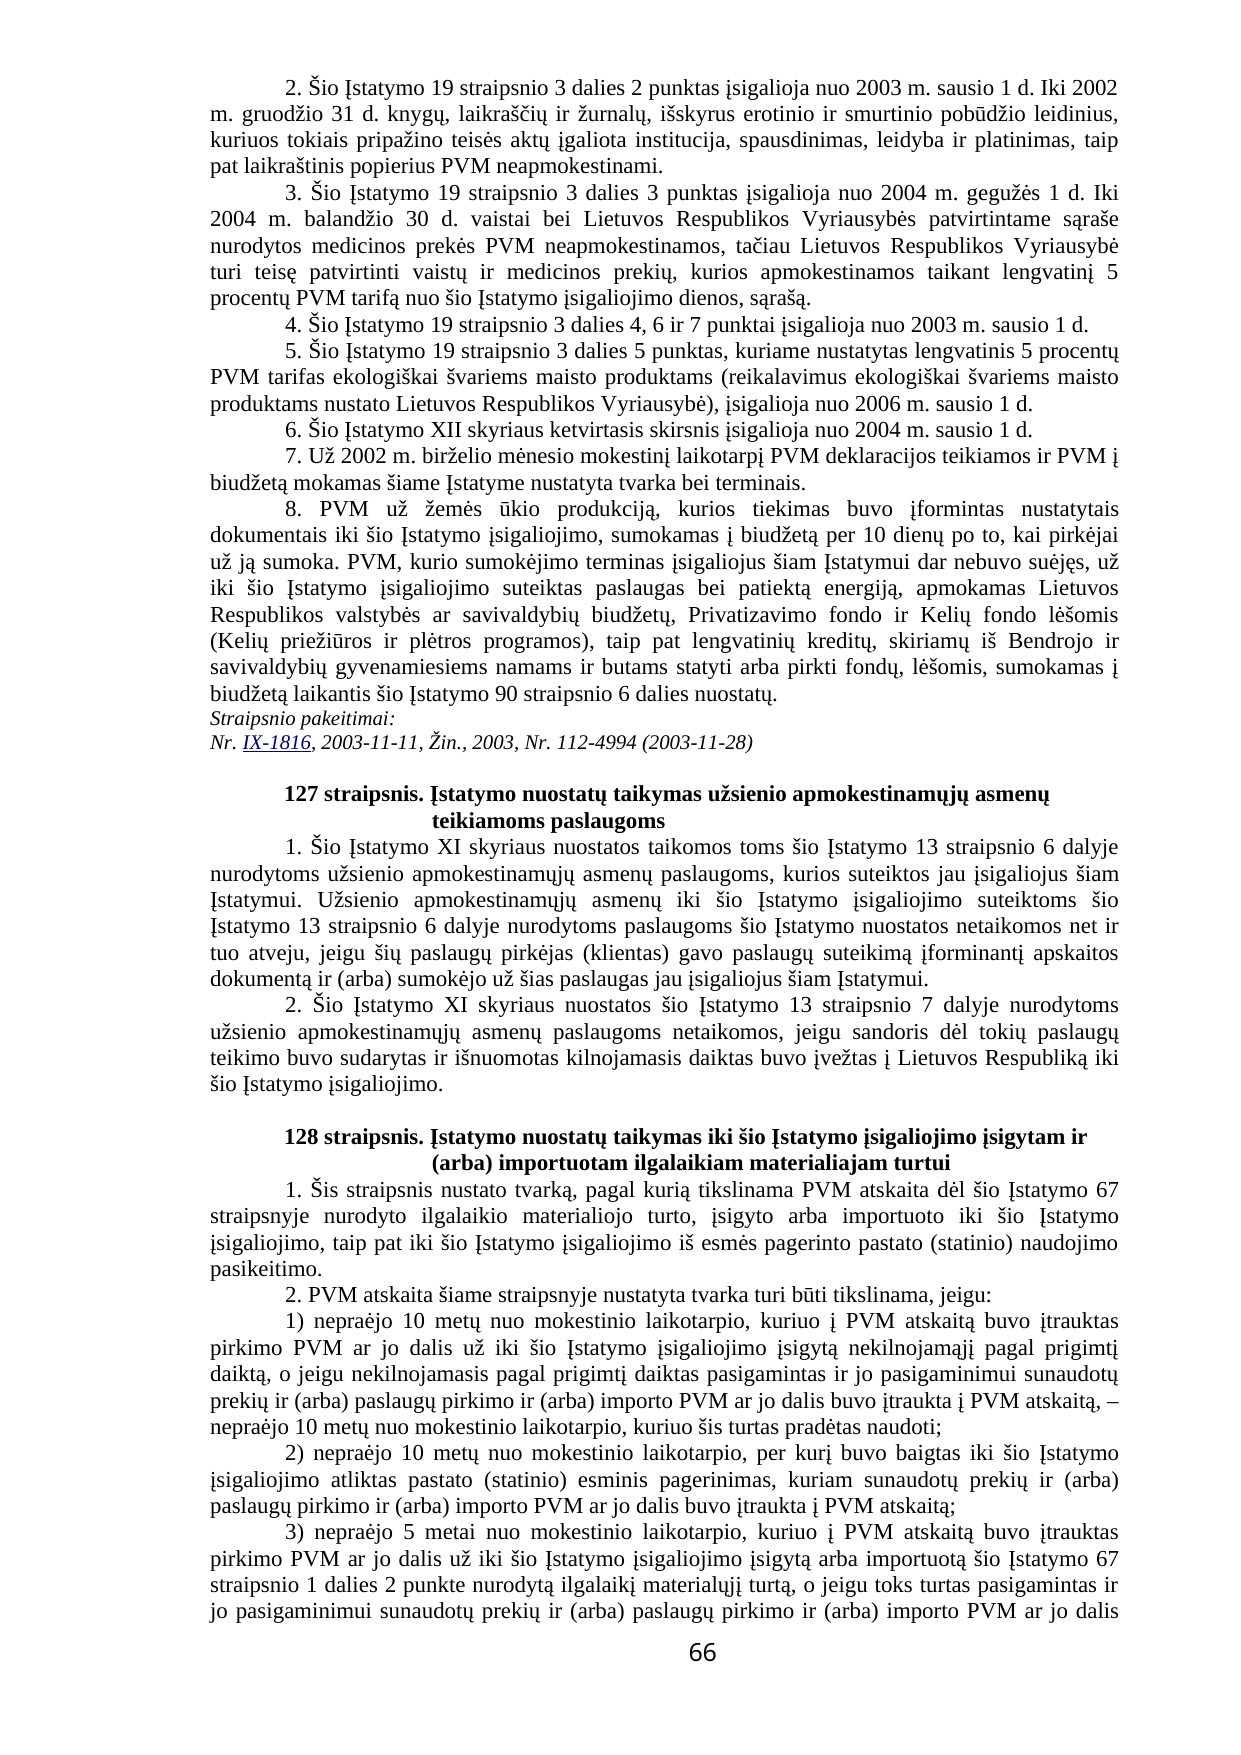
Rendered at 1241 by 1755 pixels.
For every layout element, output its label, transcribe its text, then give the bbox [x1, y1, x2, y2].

text 2. Šio Įstatymo XI skyriaus nuostatos šio Įstatymo 13 straipsnio 7 dalyje nurodytoms užsienio apmokestinamųjų asmenų paslaugoms netaikomos, jeigu sandoris dėl tokių paslaugų teikimo buvo sudarytas ir išnuomotas kilnojamasis daiktas buvo įvežtas į Lietuvos Respubliką iki šio Įstatymo įsigaliojimo. [210, 991, 1120, 1097]
text 8. PVM už žemės ūkio produkciją, kurios tiekimas buvo įformintas nustatytais dokumentais iki šio Įstatymo įsigaliojimo, sumokamas į biudžetą per 10 dienų po to, kai pirkėjai už ją sumoka. PVM, kurio sumokėjimo terminas įsigaliojus šiam Įstatymui dar nebuvo suėjęs, už iki šio Įstatymo įsigaliojimo suteiktas paslaugas bei patiektą energiją, apmokamas Lietuvos Respublikos valstybės ar savivaldybių biudžetų, Privatizavimo fondo ir Kelių fondo lėšomis (Kelių priežiūros ir plėtros programos), taip pat lengvatinių kreditų, skiriamų iš Bendrojo ir savivaldybių gyvenamiesiems namams ir butams statyti arba pirkti fondų, lėšomis, sumokamas į biudžetą laikantis šio Įstatymo 90 straipsnio 6 dalies nuostatų. [210, 495, 1120, 706]
text 3. Šio Įstatymo 19 straipsnio 3 dalies 3 punktas įsigalioja nuo 2004 m. gegužės 1 d. Iki 2004 m. balandžio 30 d. vaistai bei Lietuvos Respublikos Vyriausybės patvirtintame sąraše nurodytos medicinos prekės PVM neapmokestinamos, tačiau Lietuvos Respublikos Vyriausybė turi teisę patvirtinti vaistų ir medicinos prekių, kurios apmokestinamos taikant lengvatinį 5 procentų PVM tarifą nuo šio Įstatymo įsigaliojimo dienos, sąrašą. [210, 179, 1120, 311]
text 2) nepraėjo 10 metų nuo mokestinio laikotarpio, per kurį buvo baigtas iki šio Įstatymo įsigaliojimo atliktas pastato (statinio) esminis pagerinimas, kuriam sunaudotų prekių ir (arba) paslaugų pirkimo ir (arba) importo PVM ar jo dalis buvo įtraukta į PVM atskaitą; [210, 1439, 1120, 1518]
text (arba) importuotam ilgalaikiam materialiajam turtui [210, 1149, 1120, 1176]
text 3) nepraėjo 5 metai nuo mokestinio laikotarpio, kuriuo į PVM atskaitą buvo įtrauktas pirkimo PVM ar jo dalis už iki šio Įstatymo įsigaliojimo įsigytą arba importuotą šio Įstatymo 67 straipsnio 1 dalies 2 punkte nurodytą ilgalaikį materialųjį turtą, o jeigu toks turtas pasigamintas ir jo pasigaminimui sunaudotų prekių ir (arba) paslaugų pirkimo ir (arba) importo PVM ar jo dalis [210, 1518, 1120, 1624]
text 1) nepraėjo 10 metų nuo mokestinio laikotarpio, kuriuo į PVM atskaitą buvo įtrauktas pirkimo PVM ar jo dalis už iki šio Įstatymo įsigaliojimo įsigytą nekilnojamąjį pagal prigimtį daiktą, o jeigu nekilnojamasis pagal prigimtį daiktas pasigamintas ir jo pasigaminimui sunaudotų prekių ir (arba) paslaugų pirkimo ir (arba) importo PVM ar jo dalis buvo įtraukta į PVM atskaitą, – nepraėjo 10 metų nuo mokestinio laikotarpio, kuriuo šis turtas pradėtas naudoti; [210, 1308, 1120, 1439]
text teikiamoms paslaugoms [210, 807, 1120, 833]
text 2. PVM atskaita šiame straipsnyje nustatyta tvarka turi būti tikslinama, jeigu: [210, 1281, 1120, 1308]
text 5. Šio Įstatymo 19 straipsnio 3 dalies 5 punktas, kuriame nustatytas lengvatinis 5 procentų PVM tarifas ekologiškai švariems maisto produktams (reikalavimus ekologiškai švariems maisto produktams nustato Lietuvos Respublikos Vyriausybė), įsigalioja nuo 2006 m. sausio 1 d. [210, 337, 1120, 416]
text 7. Už 2002 m. birželio mėnesio mokestinį laikotarpį PVM deklaracijos teikiamos ir PVM į biudžetą mokamas šiame Įstatyme nustatyta tvarka bei terminais. [210, 442, 1120, 495]
text 1. Šis straipsnis nustato tvarką, pagal kurią tikslinama PVM atskaita dėl šio Įstatymo 67 straipsnyje nurodyto ilgalaikio materialiojo turto, įsigyto arba importuoto iki šio Įstatymo įsigaliojimo, taip pat iki šio Įstatymo įsigaliojimo iš esmės pagerinto pastato (statinio) naudojimo pasikeitimo. [210, 1176, 1120, 1281]
text Straipsnio pakeitimai: [210, 706, 1120, 730]
text 6. Šio Įstatymo XII skyriaus ketvirtasis skirsnis įsigalioja nuo 2004 m. sausio 1 d. [210, 416, 1120, 442]
text 127 straipsnis. Įstatymo nuostatų taikymas užsienio apmokestinamųjų asmenų [210, 781, 1120, 807]
text 4. Šio Įstatymo 19 straipsnio 3 dalies 4, 6 ir 7 punktai įsigalioja nuo 2003 m. sausio 1 d. [210, 311, 1120, 337]
text 128 straipsnis. Įstatymo nuostatų taikymas iki šio Įstatymo įsigaliojimo įsigytam ir [210, 1123, 1120, 1149]
text 2. Šio Įstatymo 19 straipsnio 3 dalies 2 punktas įsigalioja nuo 2003 m. sausio 1 d. Iki 2002 m. gruodžio 31 d. knygų, laikraščių ir žurnalų, išskyrus erotinio ir smurtinio pobūdžio leidinius, kuriuos tokiais pripažino teisės aktų įgaliota institucija, spausdinimas, leidyba ir platinimas, taip pat laikraštinis popierius PVM neapmokestinami. [210, 73, 1120, 179]
text 1. Šio Įstatymo XI skyriaus nuostatos taikomos toms šio Įstatymo 13 straipsnio 6 dalyje nurodytoms užsienio apmokestinamųjų asmenų paslaugoms, kurios suteiktos jau įsigaliojus šiam Įstatymui. Užsienio apmokestinamųjų asmenų iki šio Įstatymo įsigaliojimo suteiktoms šio Įstatymo 13 straipsnio 6 dalyje nurodytoms paslaugoms šio Įstatymo nuostatos netaikomos net ir tuo atveju, jeigu šių paslaugų pirkėjas (klientas) gavo paslaugų suteikimą įforminantį apskaitos dokumentą ir (arba) sumokėjo už šias paslaugas jau įsigaliojus šiam Įstatymui. [210, 833, 1120, 991]
text Nr. IX-1816, 2003-11-11, Žin., 2003, Nr. 112-4994 (2003-11-28) [210, 730, 1120, 754]
